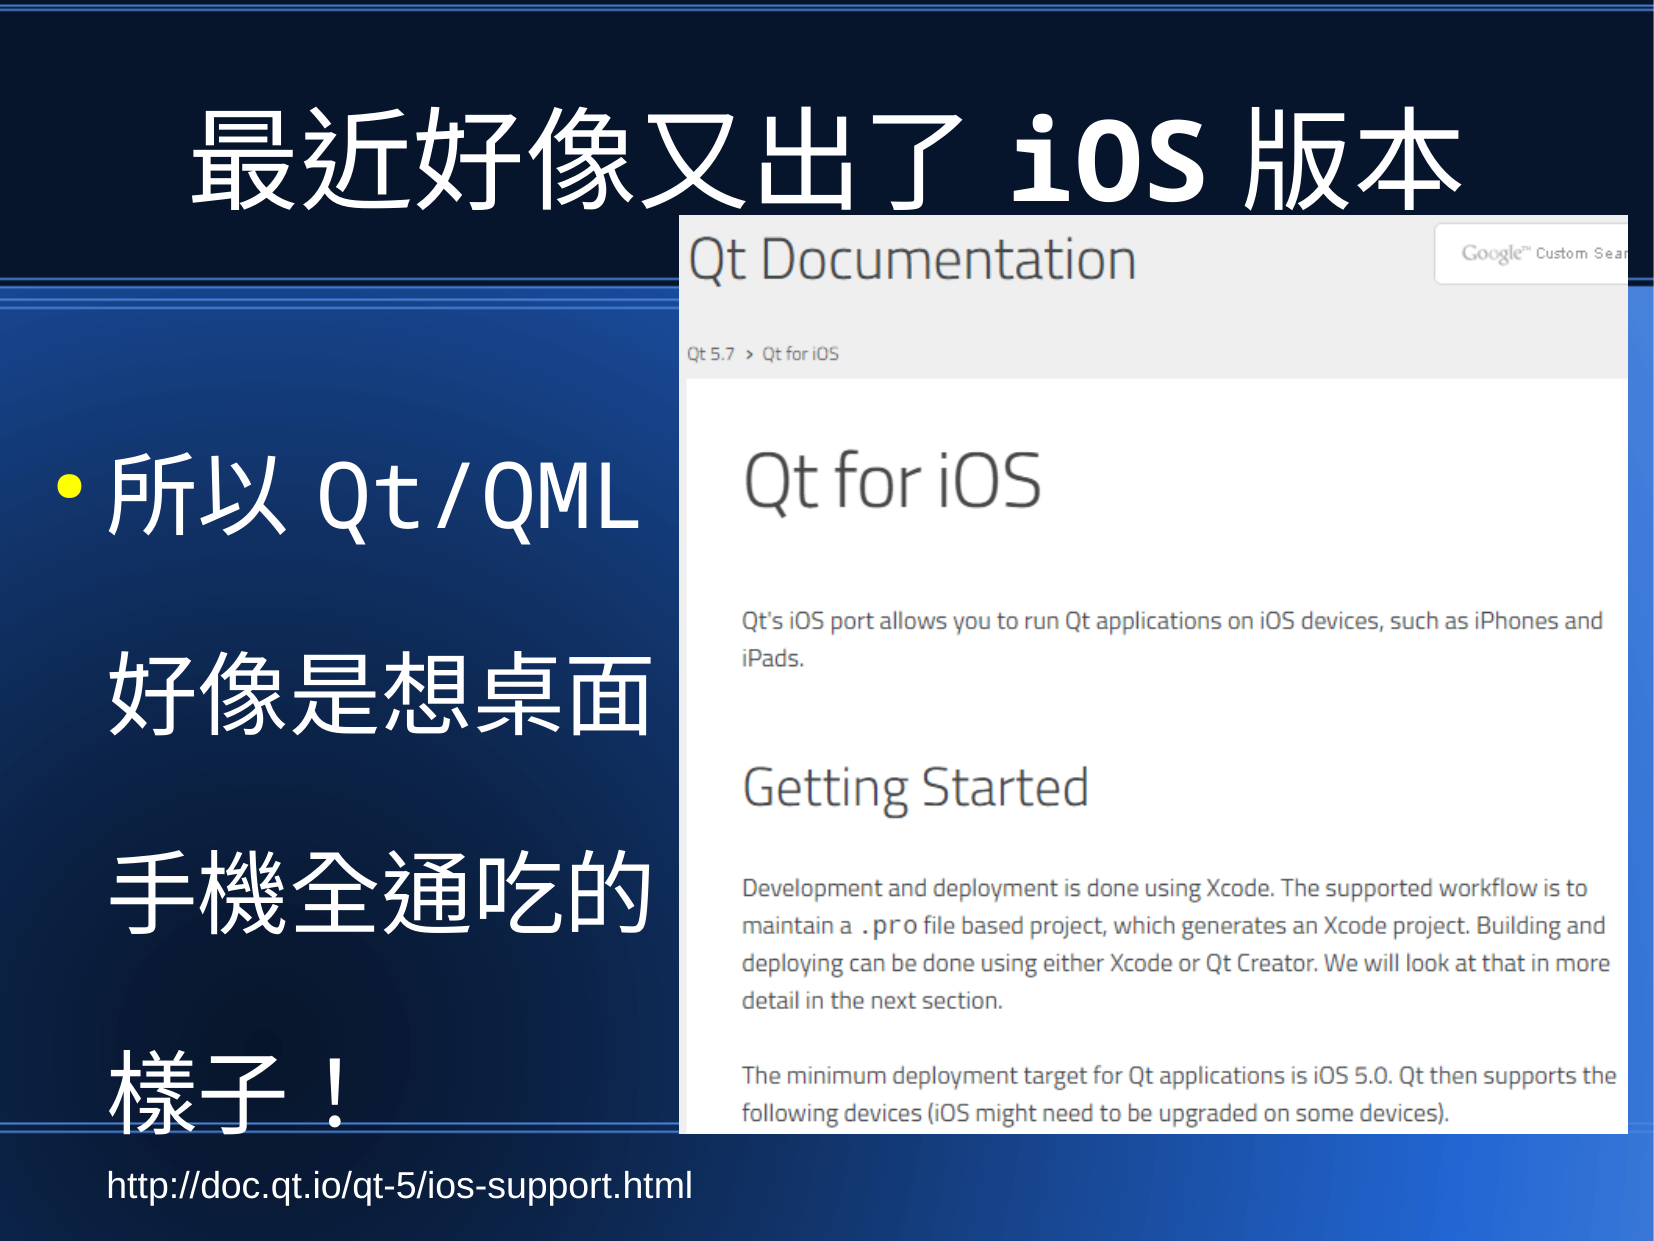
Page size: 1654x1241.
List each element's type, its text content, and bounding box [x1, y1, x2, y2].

list 所以Qt/QML好像是想桌面手機全通吃的樣子！ [35, 355, 662, 1241]
title 最近好像又出了iOS版本 [82, 49, 1571, 257]
text_box http://doc.qt.io/qt-5/ios-support.html [91, 1157, 709, 1215]
picture [0, 0, 1654, 1241]
